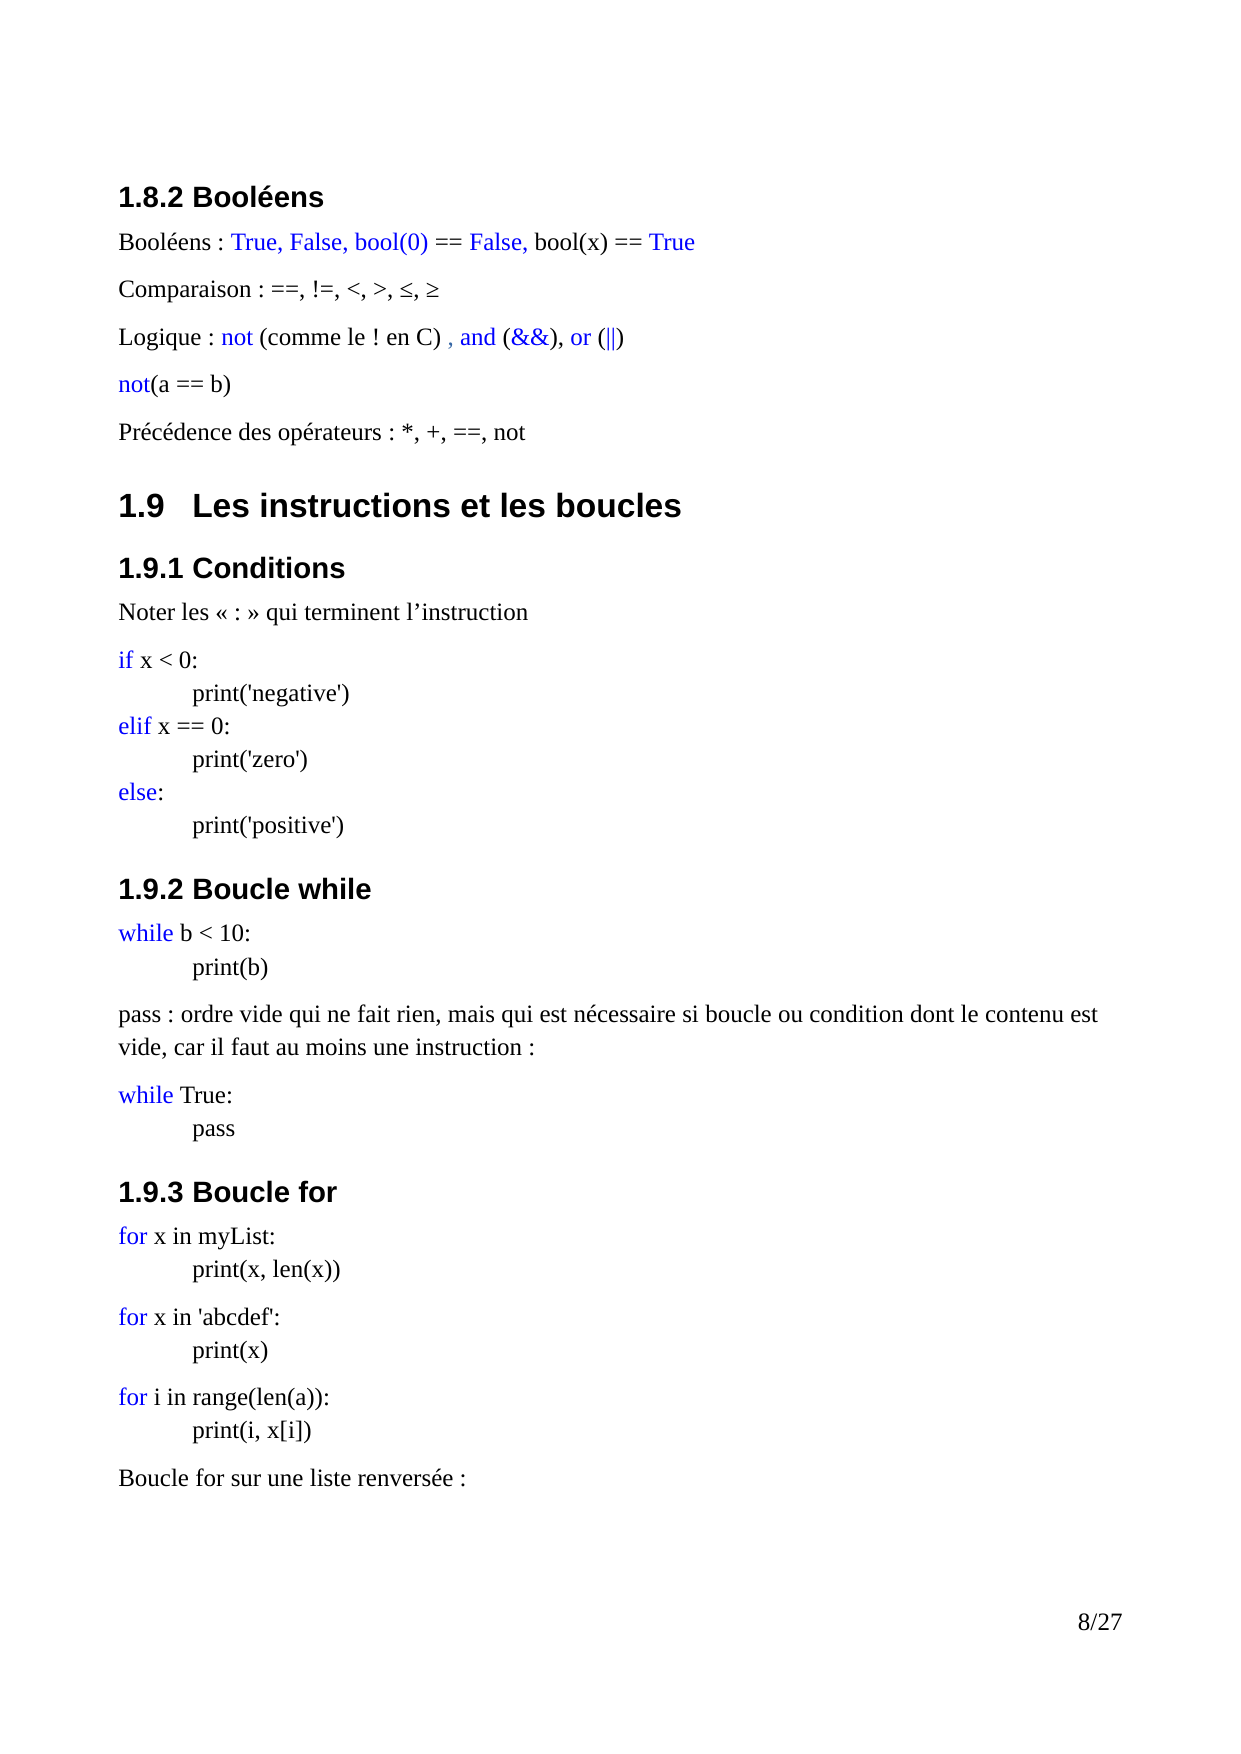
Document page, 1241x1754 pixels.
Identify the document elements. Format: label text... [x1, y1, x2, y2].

text Logique : not (comme le ! en C) , and (&&), or (||) [118, 322, 1122, 351]
subtitle Conditions [118, 551, 1122, 585]
text if x < 0: print('negative') elif x == 0: print('zero') else: print('positive') [118, 645, 1122, 839]
text Précédence des opérateurs : *, +, ==, not [118, 417, 1122, 446]
text for i in range(len(a)): print(i, x[i]) [118, 1382, 1122, 1444]
text Booléens : True, False, bool(0) == False, bool(x) == True [118, 227, 1122, 255]
subtitle Boucle for [118, 1175, 1122, 1209]
subtitle Booléens [118, 180, 1122, 214]
subtitle Boucle while [118, 872, 1122, 906]
text Noter les « : » qui terminent l’instruction [118, 597, 1122, 626]
text not(a == b) [118, 369, 1122, 398]
text Boucle for sur une liste renversée : [118, 1463, 1122, 1492]
text pass : ordre vide qui ne fait rien, mais qui est nécessaire si boucle ou condition dont le contenu est vide, car il faut au moins une instruction : [118, 999, 1122, 1061]
subtitle Les instructions et les boucles [118, 485, 1122, 524]
text Comparaison : ==, !=, <, >, ≤, ≥ [118, 274, 1122, 303]
text while True: pass [118, 1080, 1122, 1142]
text for x in myList: print(x, len(x)) [118, 1221, 1122, 1283]
text for x in 'abcdef': print(x) [118, 1302, 1122, 1364]
text while b < 10: print(b) [118, 918, 1122, 980]
